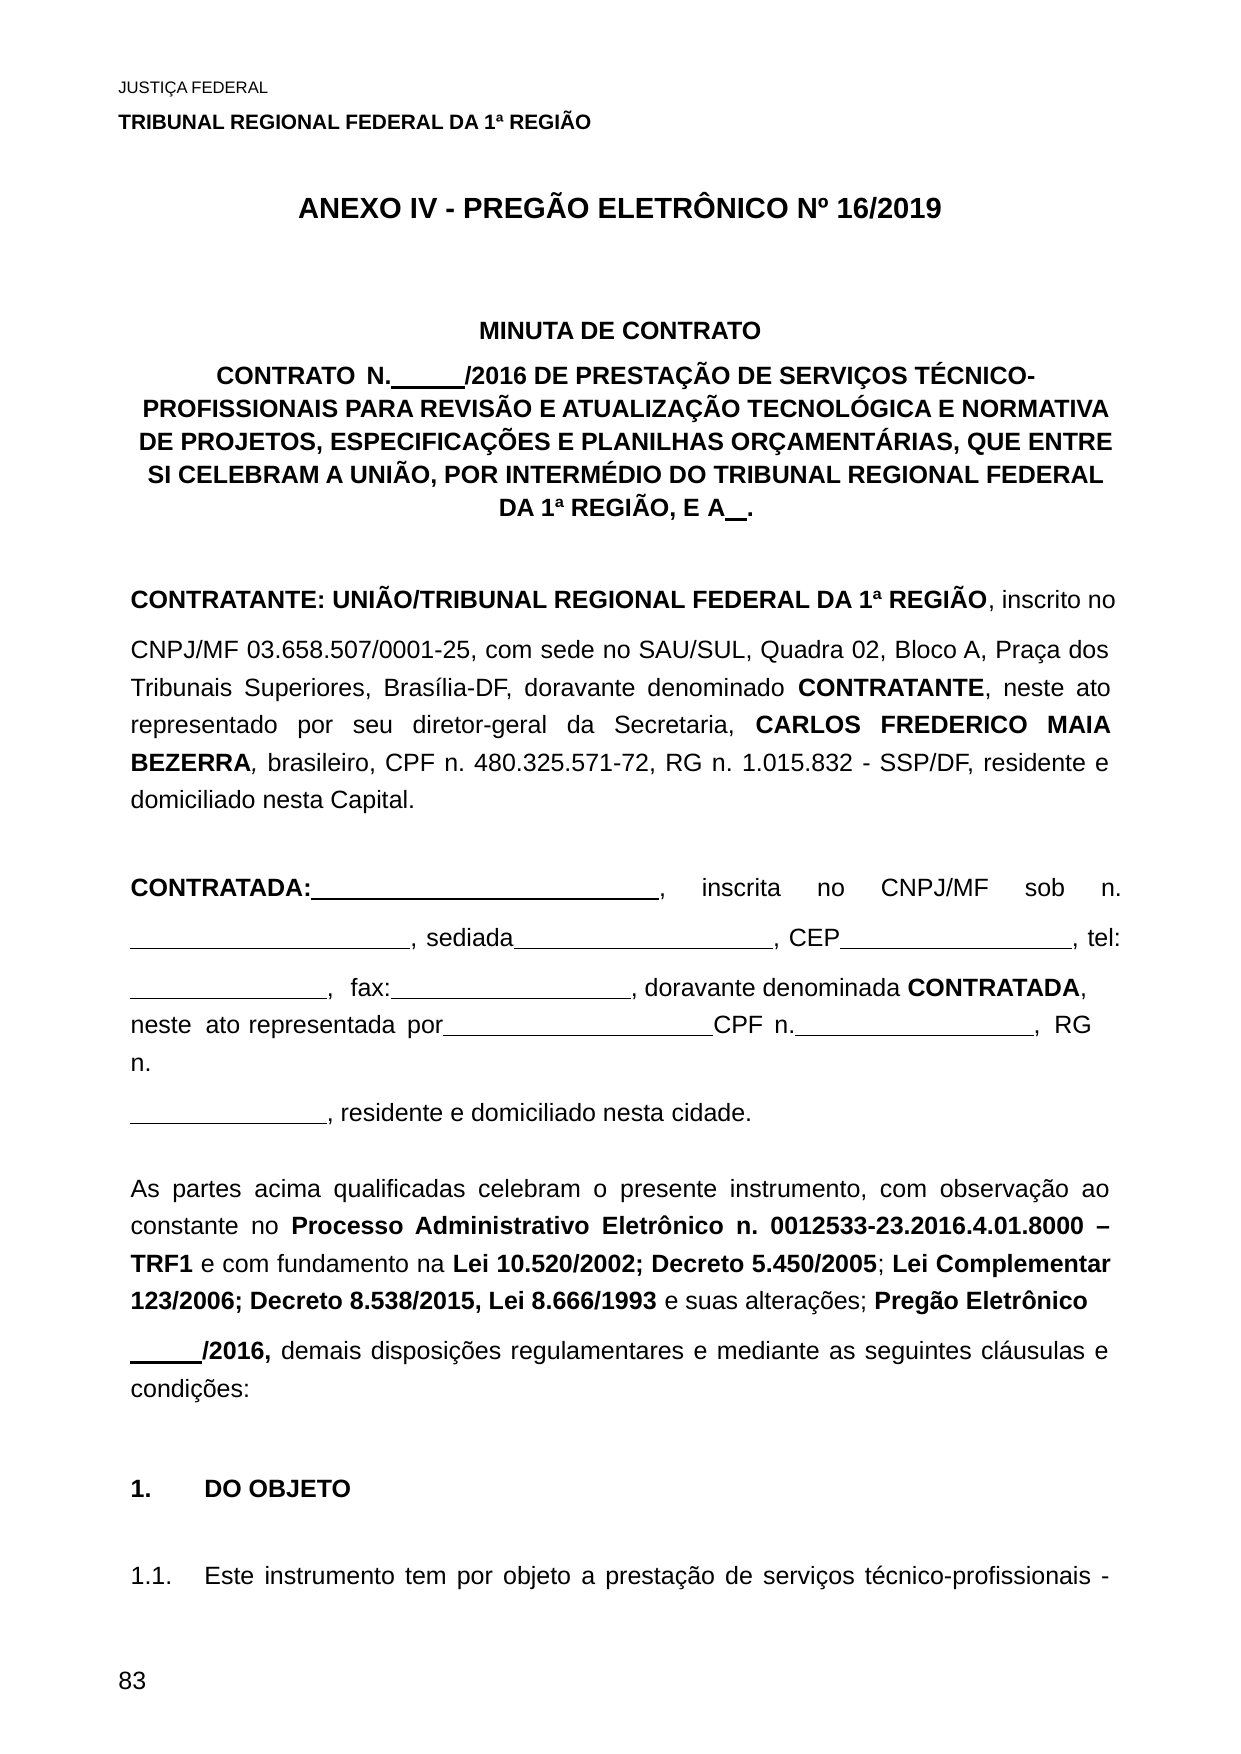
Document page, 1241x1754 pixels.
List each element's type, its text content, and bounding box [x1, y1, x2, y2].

subtitle MINUTA DE CONTRATO [118, 316, 1122, 344]
subtitle DO OBJETO [130, 1465, 1122, 1502]
text /2016, demais disposições regulamentares e mediante as seguintes cláusulas e condições: [130, 1327, 1110, 1402]
text CONTRATADA: , inscrita no CNPJ/MF sob n. [130, 864, 1122, 901]
subtitle ANEXO IV - PREGÃO ELETRÔNICO Nº 16/2019 [118, 187, 1122, 225]
text , fax: , doravante denominada CONTRATADA, neste ato representada por CPF n. , RG n. [130, 964, 1111, 1076]
text , sediada , CEP , tel: [130, 914, 1122, 951]
text , residente e domiciliado nesta cidade. [130, 1089, 1122, 1126]
text CNPJ/MF 03.658.507/0001-25, com sede no SAU/SUL, Quadra 02, Bloco A, Praça dos Tribunais Superiores, Brasília-DF, doravante denominado CONTRATANTE, neste ato representado por seu diretor-geral da Secretaria, CARLOS FREDERICO MAIA BEZERRA, brasileiro, CPF n. 480.325.571-72, RG n. 1.015.832 - SSP/DF, residente e domiciliado nesta Capital. [130, 626, 1111, 814]
subtitle CONTRATO N. /2016 DE PRESTAÇÃO DE SERVIÇOS TÉCNICO-PROFISSIONAIS PARA REVISÃO E ATUALIZAÇÃO TECNOLÓGICA E NORMATIVA DE PROJETOS, ESPECIFICAÇÕES E PLANILHAS ORÇAMENTÁRIAS, QUE ENTRE SI CELEBRAM A UNIÃO, POR INTERMÉDIO DO TRIBUNAL REGIONAL FEDERAL DA 1ª REGIÃO, E A . [136, 361, 1116, 522]
text As partes acima qualificadas celebram o presente instrumento, com observação ao constante no Processo Administrativo Eletrônico n. 0012533-23.2016.4.01.8000 – TRF1 e com fundamento na Lei 10.520/2002; Decreto 5.450/2005; Lei Complementar 123/2006; Decreto 8.538/2015, Lei 8.666/1993 e suas alterações; Pregão Eletrônico [130, 1165, 1111, 1315]
list Este instrumento tem por objeto a prestação de serviços técnico-profissionais [130, 1552, 1111, 1590]
text CONTRATANTE: UNIÃO/TRIBUNAL REGIONAL FEDERAL DA 1ª REGIÃO, inscrito no [130, 576, 1122, 614]
